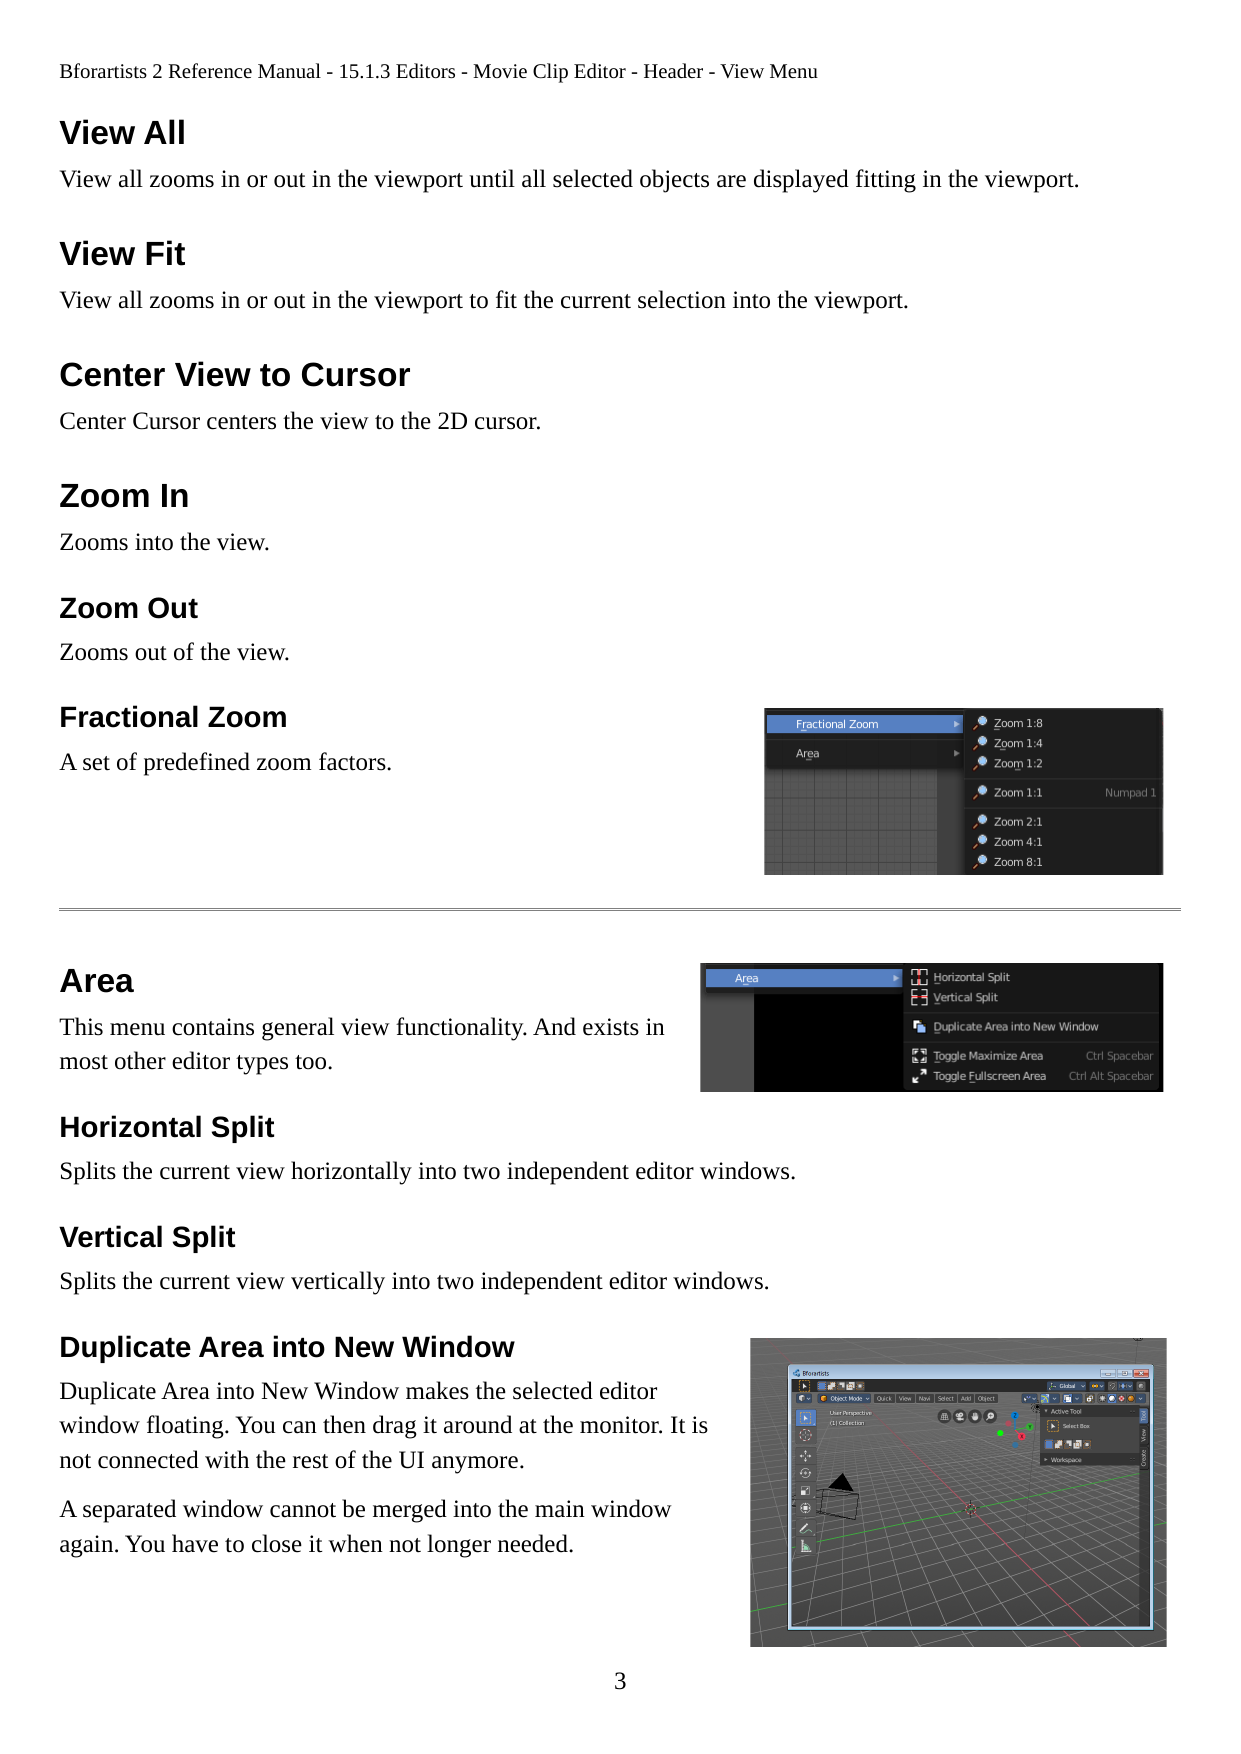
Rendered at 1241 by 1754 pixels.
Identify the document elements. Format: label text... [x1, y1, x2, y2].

subtitle Horizontal Split [59, 1110, 1181, 1144]
text Zooms out of the view. [59, 637, 1181, 666]
subtitle View All [59, 113, 1181, 151]
subtitle Zoom In [59, 476, 1181, 514]
text Splits the current view vertically into two independent editor windows. [59, 1266, 1181, 1295]
text View all zooms in or out in the viewport until all selected objects are displayed fitting in the viewport. [59, 164, 1181, 192]
text A set of predefined zoom factors. [59, 747, 764, 775]
text View all zooms in or out in the viewport to fit the current selection into the viewport. [59, 285, 1181, 313]
text Zooms into the view. [59, 527, 1181, 556]
picture [764, 708, 1164, 875]
text A separated window cannot be merged into the main window again. You have to close it when not longer needed. [59, 1494, 750, 1557]
text Center Cursor centers the view to the 2D cursor. [59, 406, 1181, 434]
text This menu contains general view functionality. And exists in most other editor types too. [59, 1012, 700, 1075]
subtitle Area [59, 961, 1181, 999]
picture [700, 963, 1164, 1092]
subtitle Fractional Zoom [59, 700, 1181, 734]
picture [750, 1338, 1167, 1647]
subtitle Center View to Cursor [59, 355, 1181, 393]
subtitle Zoom Out [59, 591, 1181, 624]
subtitle Duplicate Area into New Window [59, 1330, 1181, 1364]
subtitle Vertical Split [59, 1220, 1181, 1254]
text Duplicate Area into New Window makes the selected editor window floating. You can then drag it around at the monitor. It is not connected with the rest of the UI anymore. [59, 1376, 750, 1474]
text Splits the current view horizontally into two independent editor windows. [59, 1156, 1181, 1185]
subtitle View Fit [59, 234, 1181, 272]
